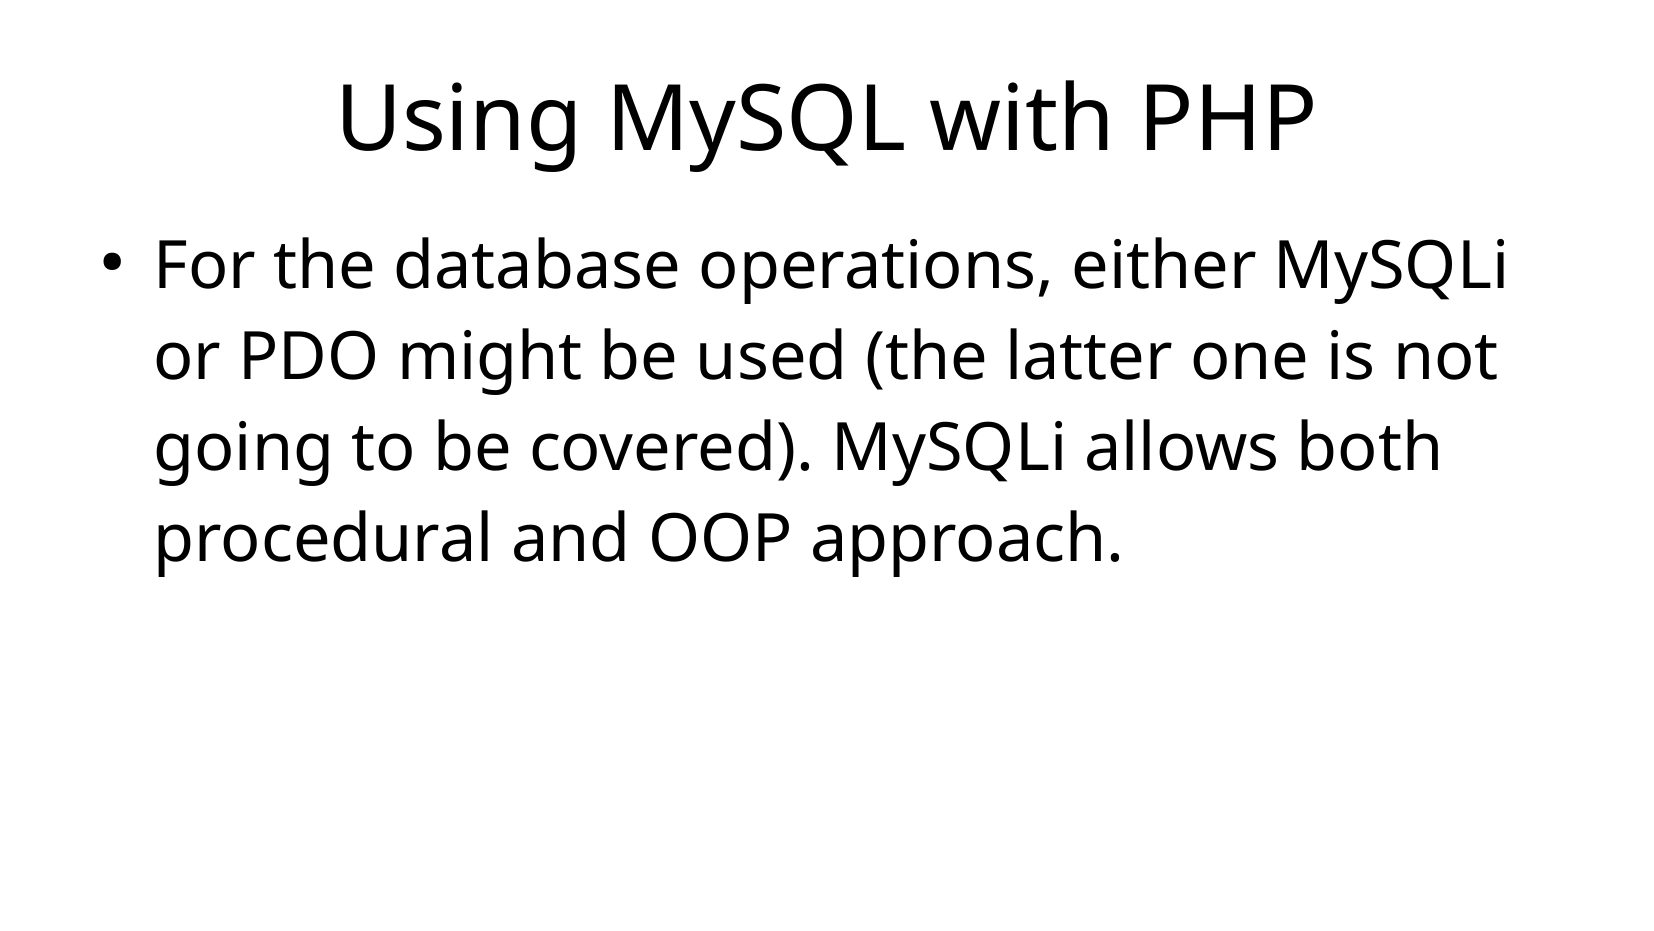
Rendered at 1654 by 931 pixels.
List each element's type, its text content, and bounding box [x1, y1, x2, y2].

title Using MySQL with PHP [82, 37, 1571, 193]
list For the database operations, either MySQLi or PDO might be used (the latter one is not going to be covered). MySQLi allows both procedural and OOP approach. [82, 217, 1571, 758]
